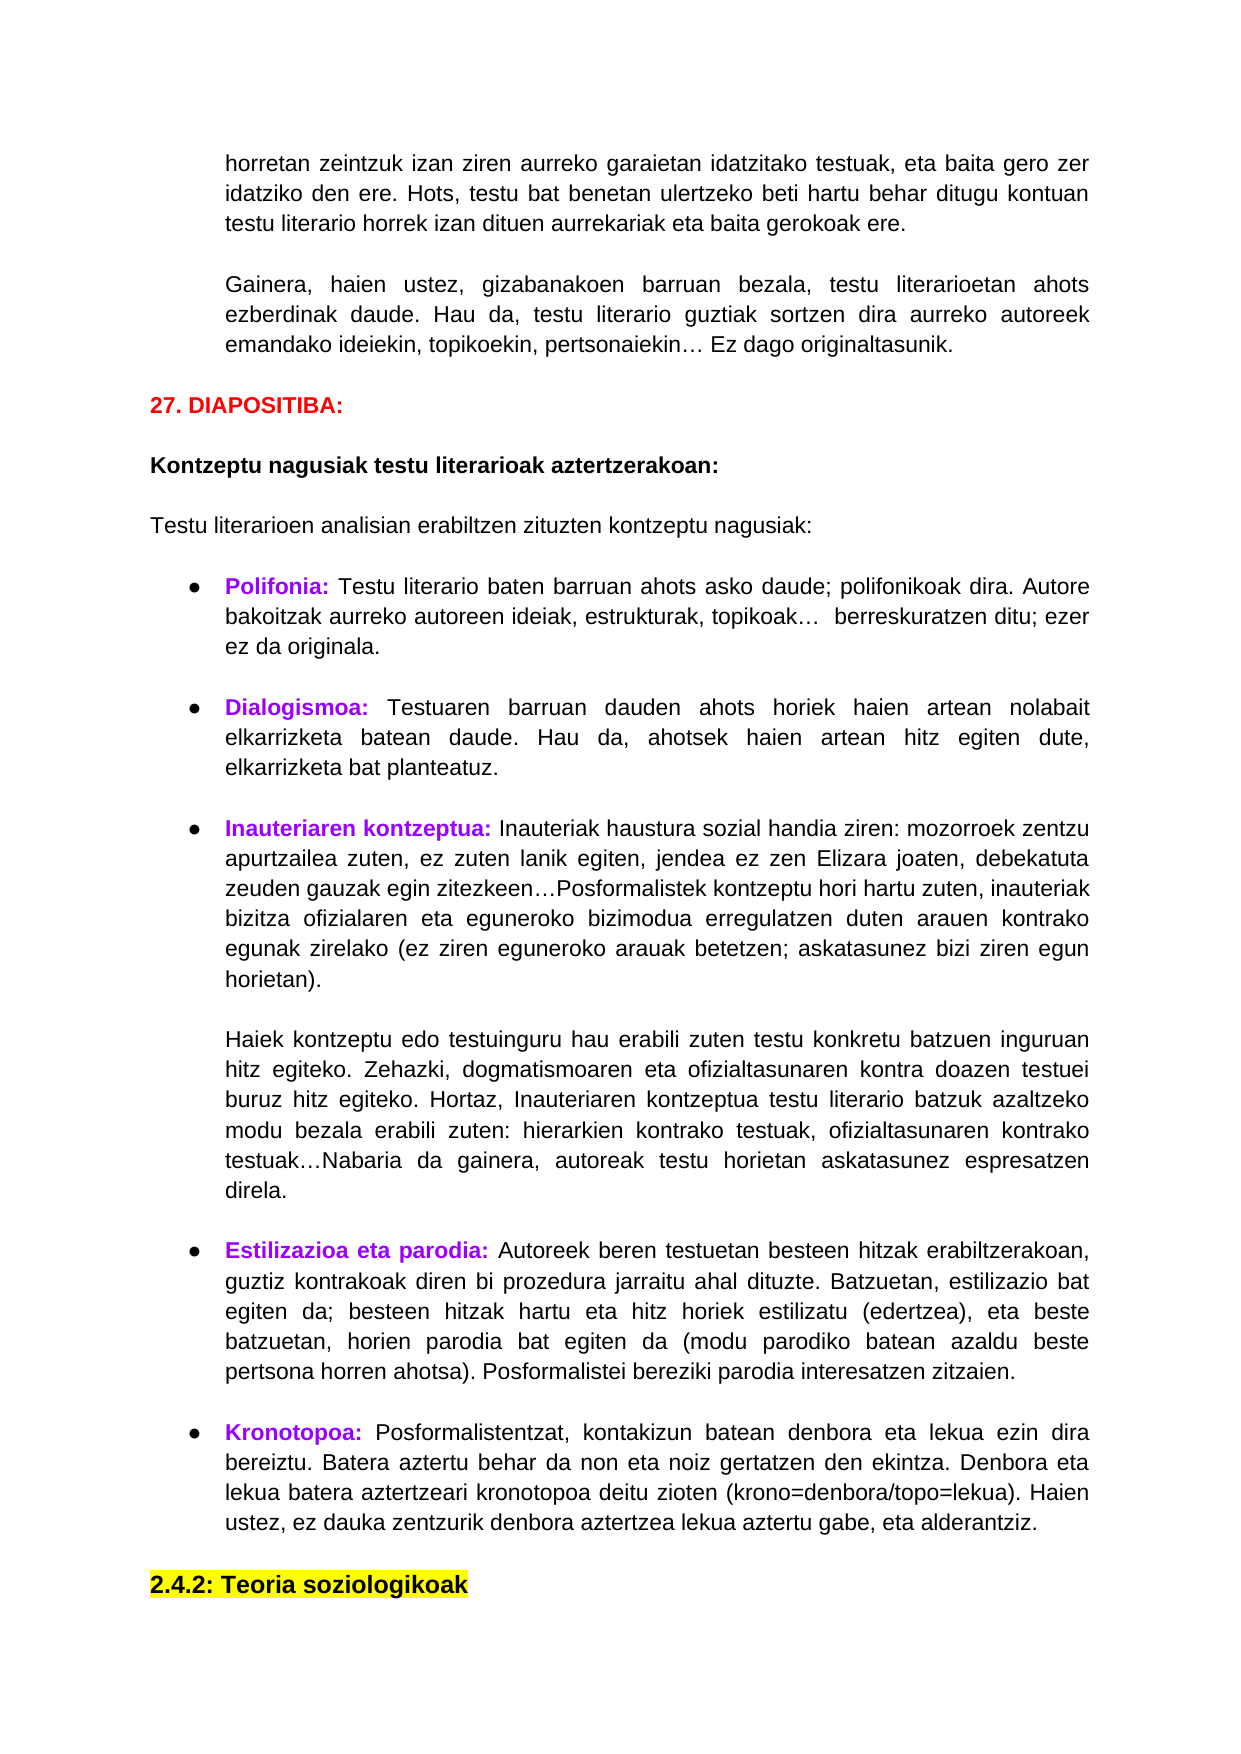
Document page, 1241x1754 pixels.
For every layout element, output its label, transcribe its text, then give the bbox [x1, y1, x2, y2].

text Kontzeptu nagusiak testu literarioak aztertzerakoan: [150, 452, 1090, 478]
text Gainera, haien ustez, gizabanakoen barruan bezala, testu literarioetan ahots ezberdinak daude. Hau da, testu literario guztiak sortzen dira aurreko autoreek emandako ideiekin, topikoekin, pertsonaiekin… Ez dago originaltasunik. [225, 271, 1090, 358]
text Testu literarioen analisian erabiltzen zituzten kontzeptu nagusiak: [150, 512, 1090, 539]
text Haiek kontzeptu edo testuinguru hau erabili zuten testu konkretu batzuen inguruan hitz egiteko. Zehazki, dogmatismoaren eta ofizialtasunaren kontra doazen testuei buruz hitz egiteko. Hortaz, Inauteriaren kontzeptua testu literario batzuk azaltzeko modu bezala erabili zuten: hierarkien kontrako testuak, ofizialtasunaren kontrako testuak…Nabaria da gainera, autoreak testu horietan askatasunez espresatzen direla. [225, 1026, 1090, 1203]
list Dialogismoa: Testuaren barruan dauden ahots horiek haien artean nolabait elkarrizketa batean daude. Hau da, ahotsek haien artean hitz egiten dute, elkarrizketa bat planteatuz. [187, 694, 1090, 781]
list Polifonia: Testu literario baten barruan ahots asko daude; polifonikoak dira. Autore bakoitzak aurreko autoreen ideiak, estrukturak, topikoak… berreskuratzen ditu; ezer ez da originala. [187, 573, 1090, 660]
list Kronotopoa: Posformalistentzat, kontakizun batean denbora eta lekua ezin dira bereiztu. Batera aztertu behar da non eta noiz gertatzen den ekintza. Denbora eta lekua batera aztertzeari kronotopoa deitu zioten (krono=denbora/topo=lekua). Haien ustez, ez dauka zentzurik denbora aztertzea lekua aztertu gabe, eta alderantziz. [187, 1419, 1090, 1536]
list Inauteriaren kontzeptua: Inauteriak haustura sozial handia ziren: mozorroek zentzu apurtzailea zuten, ez zuten lanik egiten, jendea ez zen Elizara joaten, debekatuta zeuden gauzak egin zitezkeen…Posformalistek kontzeptu hori hartu zuten, inauteriak bizitza ofizialaren eta eguneroko bizimodua erregulatzen duten arauen kontrako egunak zirelako (ez ziren eguneroko arauak betetzen; askatasunez bizi ziren egun horietan). [187, 814, 1090, 992]
text 27. DIAPOSITIBA: [150, 392, 1090, 418]
list Estilizazioa eta parodia: Autoreek beren testuetan besteen hitzak erabiltzerakoan, guztiz kontrakoak diren bi prozedura jarraitu ahal dituzte. Batzuetan, estilizazio bat egiten da; besteen hitzak hartu eta hitz horiek estilizatu (edertzea), eta beste batzuetan, horien parodia bat egiten da (modu parodiko batean azaldu beste pertsona horren ahotsa). Posformalistei bereziki parodia interesatzen zitzaien. [187, 1237, 1090, 1385]
text 2.4.2: Teoria soziologikoak [150, 1570, 1090, 1598]
text horretan zeintzuk izan ziren aurreko garaietan idatzitako testuak, eta baita gero zer idatziko den ere. Hots, testu bat benetan ulertzeko beti hartu behar ditugu kontuan testu literario horrek izan dituen aurrekariak eta baita gerokoak ere. [225, 150, 1090, 237]
